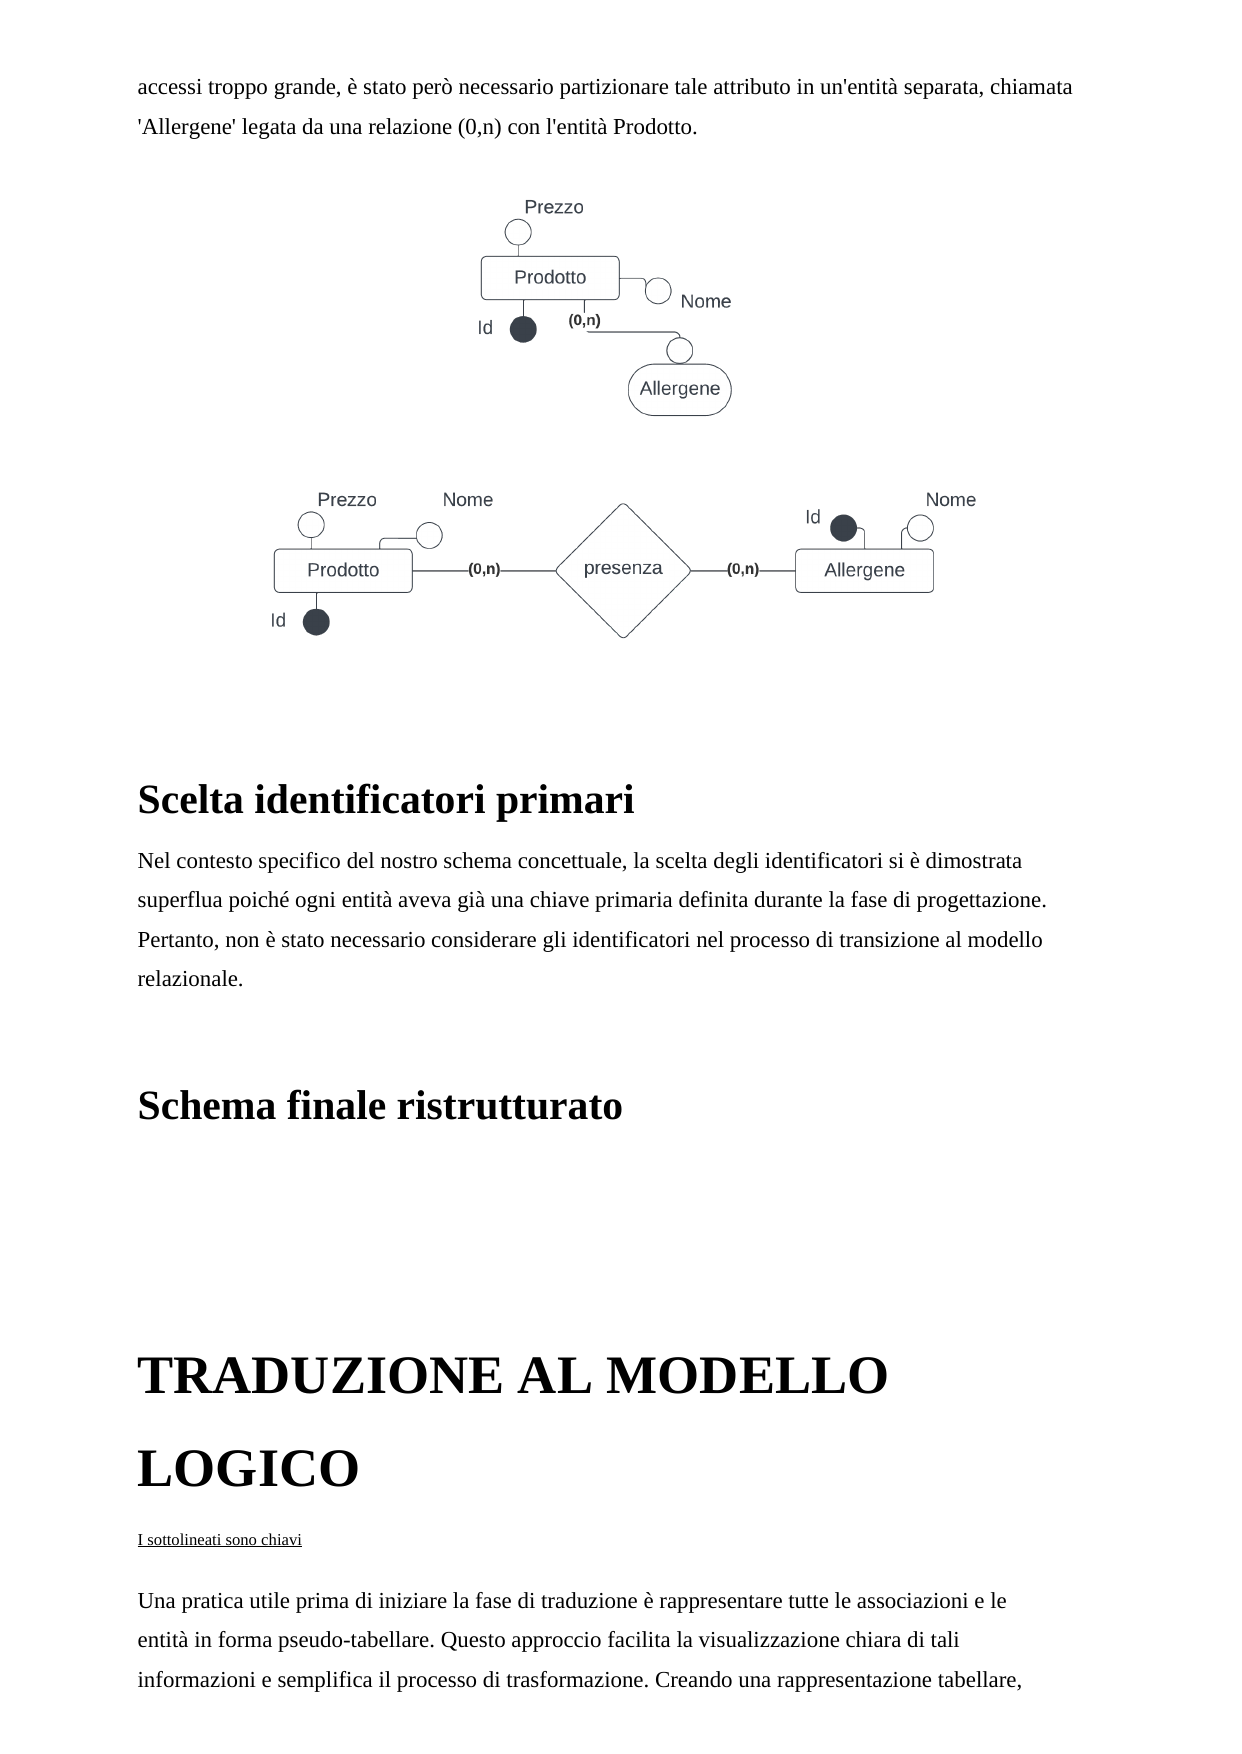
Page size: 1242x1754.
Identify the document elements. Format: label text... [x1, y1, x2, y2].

text Schema finale ristrutturato [137, 1080, 1089, 1128]
text TRADUZIONE AL MODELLO LOGICO [137, 1343, 1092, 1498]
text accessi troppo grande, è stato però necessario partizionare tale attributo in un'entità separata, chiamata 'Allergene' legata da una relazione (0,n) con l'entità Prodotto. [137, 73, 1092, 139]
picture [140, 149, 1089, 683]
text Una pratica utile prima di iniziare la fase di traduzione è rappresentare tutte le associazioni e le entità in forma pseudo-tabellare. Questo approccio facilita la visualizzazione chiara di tali informazioni e semplifica il processo di trasformazione. Creando una rappresentazione tabellare, [137, 1587, 1031, 1692]
text I sottolineati sono chiavi [137, 1529, 1092, 1549]
text Scelta identificatori primari [137, 775, 1092, 823]
text Nel contesto specifico del nostro schema concettuale, la scelta degli identificatori si è dimostrata superflua poiché ogni entità aveva già una chiave primaria definita durante la fase di progettazione. Pertanto, non è stato necessario considerare gli identificatori nel processo di transizione al modello relazionale. [137, 847, 1092, 992]
